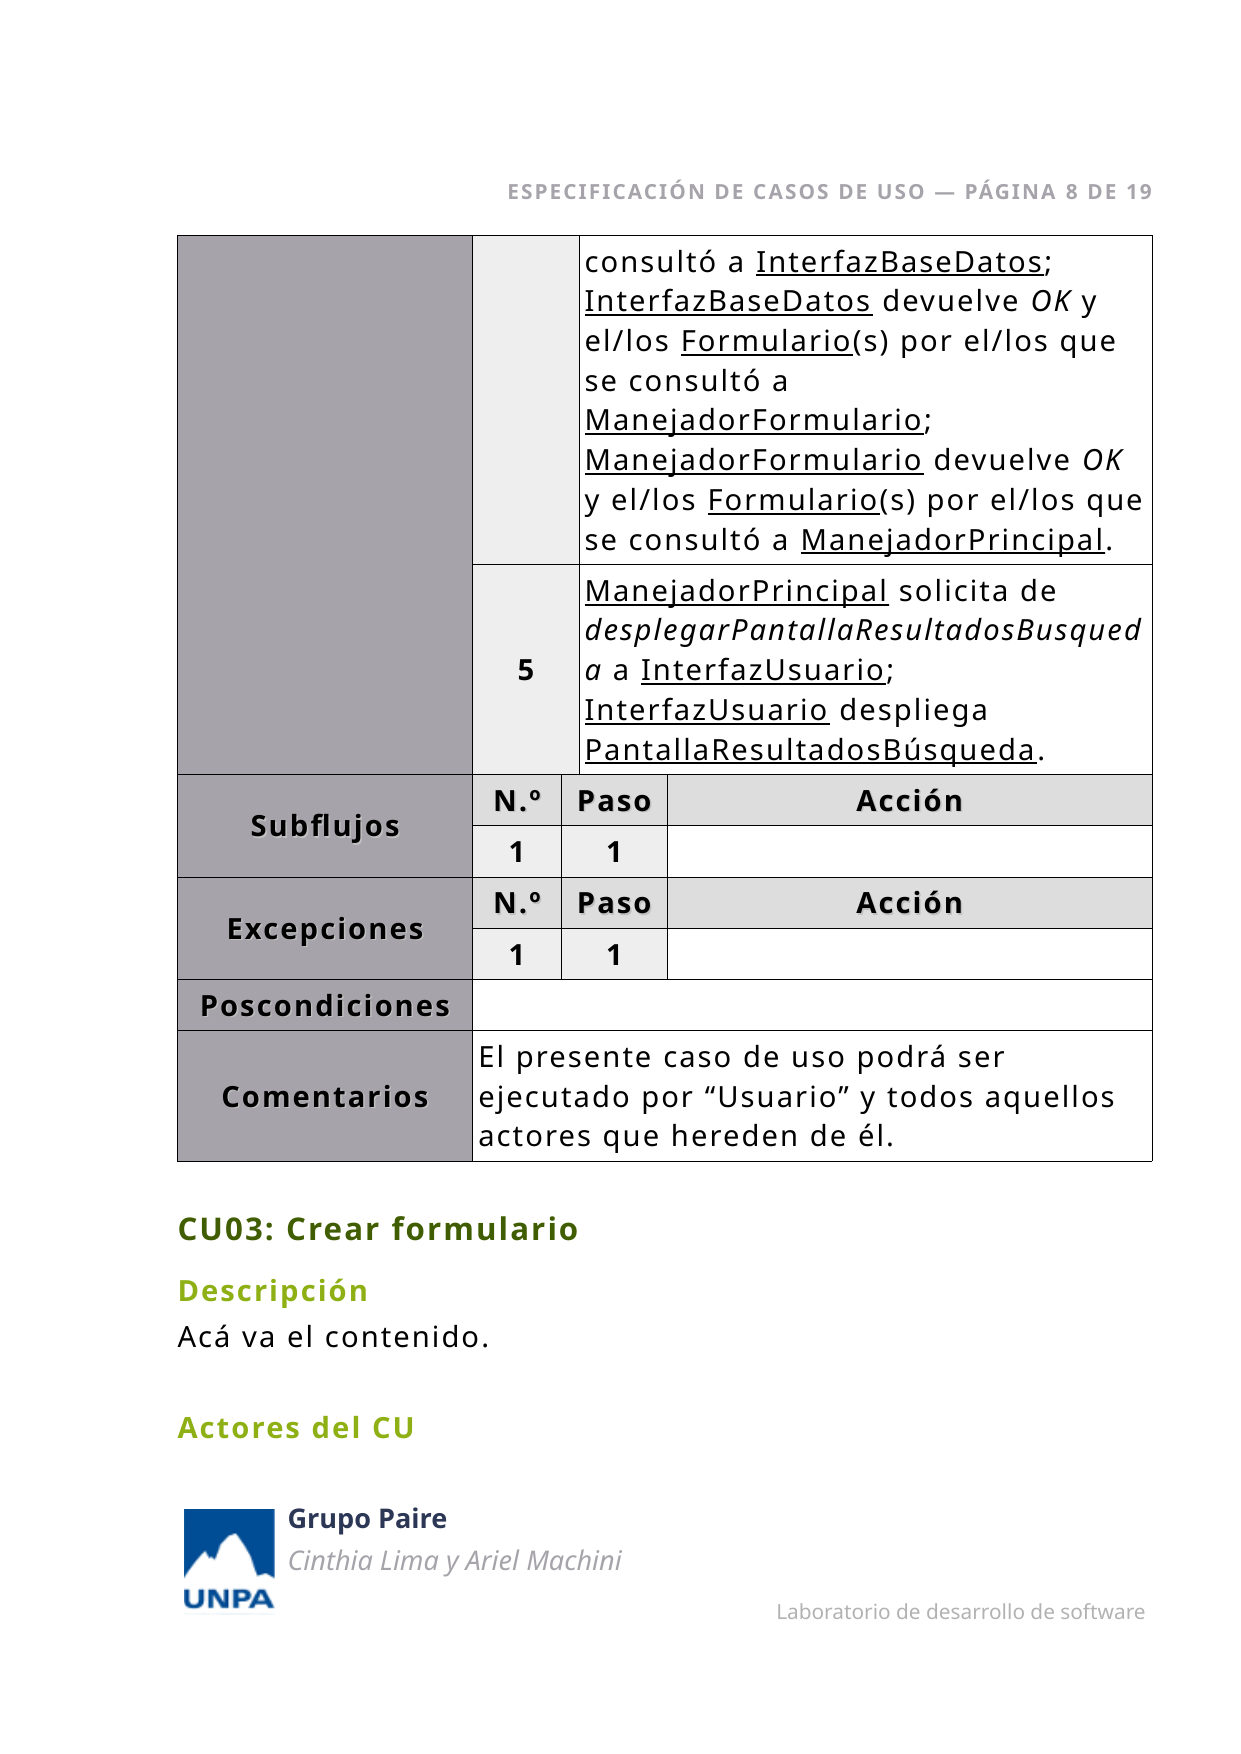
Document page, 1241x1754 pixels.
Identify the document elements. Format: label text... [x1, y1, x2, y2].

table_cell 1 [473, 826, 561, 877]
table_cell 1 [473, 929, 561, 979]
table_cell Paso [562, 878, 667, 928]
table_cell 1 [562, 826, 667, 877]
table_cell [473, 236, 579, 564]
picture [184, 1509, 275, 1615]
text Acá va el contenido. [177, 1316, 1152, 1356]
table_cell 5 [473, 565, 579, 774]
table_cell Acción [668, 775, 1152, 825]
text CU03: Crear formulario [177, 1207, 1152, 1249]
text Actores del CU [177, 1407, 1152, 1447]
table_cell N.º [473, 878, 561, 928]
table_cell N.º [473, 775, 561, 825]
text Descripción [177, 1271, 1152, 1310]
table_cell Acción [668, 878, 1152, 928]
table_cell El presente caso de uso podrá ser ejecutado por “Usuario” y todos aquellos actores que hereden de él. [473, 1031, 1152, 1161]
table_cell Poscondiciones [178, 980, 472, 1030]
table_cell [668, 929, 1152, 979]
table_cell [473, 980, 1152, 1030]
table_cell [178, 236, 472, 774]
table_cell Subflujos [178, 775, 472, 877]
table_cell Paso [562, 775, 667, 825]
table_cell [668, 826, 1152, 877]
table_cell Comentarios [178, 1031, 472, 1161]
table_cell Excepciones [178, 878, 472, 979]
table_cell ManejadorPrincipal solicita de desplegarPantallaResultadosBusqueda a InterfazUsuario; InterfazUsuario despliega PantallaResultadosBúsqueda. [580, 565, 1152, 774]
table_cell 1 [562, 929, 667, 979]
table_cell consultó a InterfazBaseDatos; InterfazBaseDatos devuelve OK y el/los Formulario(s) por el/los que se consultó a ManejadorFormulario; ManejadorFormulario devuelve OK y el/los Formulario(s) por el/los que se consultó a ManejadorPrincipal. [580, 236, 1152, 564]
